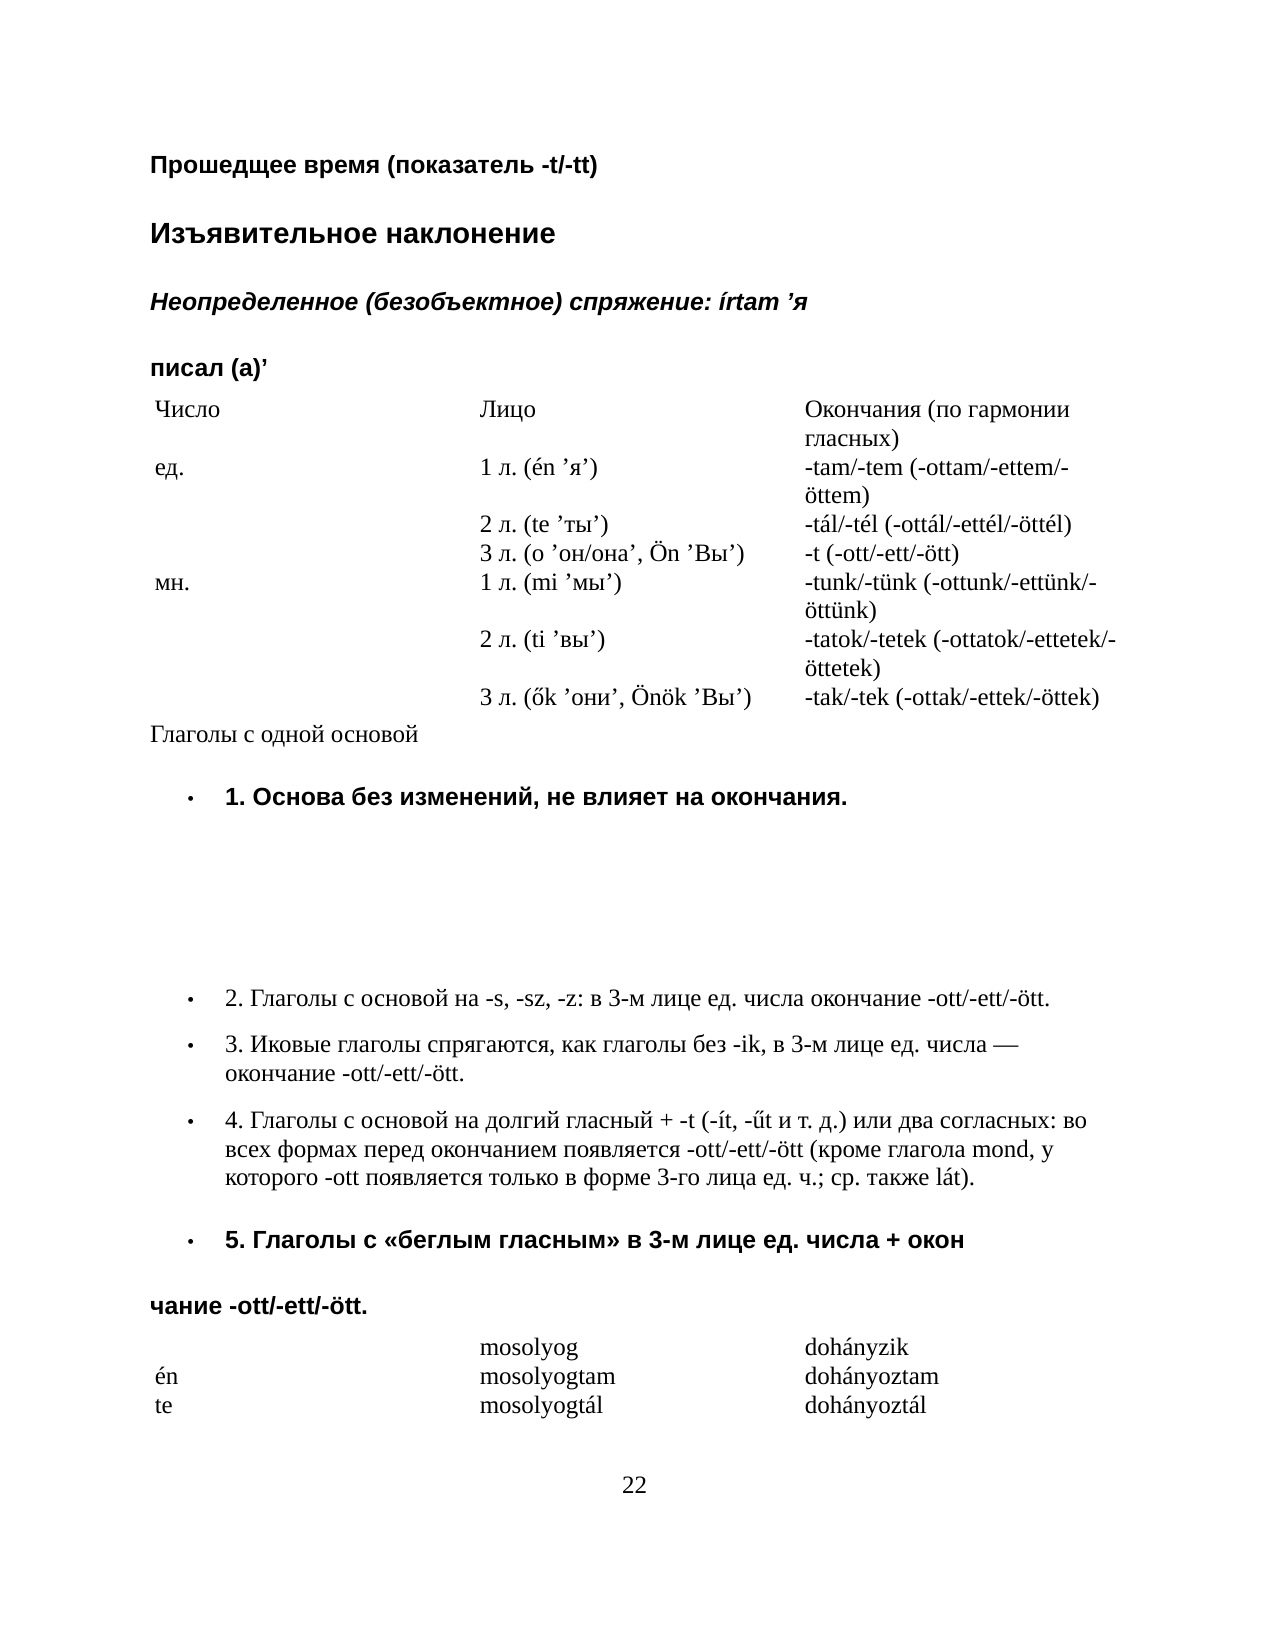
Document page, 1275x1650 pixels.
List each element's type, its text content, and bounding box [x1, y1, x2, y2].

list 3. Иковые глаголы спрягаются, как глаголы без -ik, в 3-м лице ед. числа — окончание -ott/-ett/-ött. [187, 1029, 1125, 1087]
table_header mosolyog [475, 1332, 800, 1361]
table_cell mosolyogtam [475, 1361, 800, 1390]
subtitle Неопределенное (безобъектное) спряжение: írtam ’я [150, 287, 1125, 316]
table_cell -tatok/-tetek (-ottatok/-ettetek/-öttetek) [800, 624, 1125, 682]
subtitle писал (а)’ [150, 353, 1125, 382]
subtitle чание -ott/-ett/-ött. [150, 1291, 1125, 1320]
subtitle Изъявительное наклонение [150, 216, 1125, 249]
table_cell 3 л. (ők ’они’, Önök ’Вы’) [475, 682, 800, 710]
table_cell 1 л. (én ’я’) [475, 452, 800, 509]
table_cell 2 л. (te ’ты’) [475, 509, 800, 538]
table_header Число [150, 394, 475, 452]
table_header Лицо [475, 394, 800, 452]
table_header Окончания (по гармонии гласных) [800, 394, 1125, 452]
table_cell te [150, 1390, 475, 1418]
table_cell mosolyogtál [475, 1390, 800, 1418]
subtitle 1. Основа без изменений, не влияет на окончания. [187, 782, 1125, 811]
subtitle 5. Глаголы с «беглым гласным» в 3-м лице ед. числа + окон [187, 1225, 1125, 1254]
list 2. Глаголы с основой на -s, -sz, -z: в 3-м лице ед. числа окончание -ott/-ett/-ött. [187, 983, 1125, 1012]
table_cell 1 л. (mi ’мы’) [475, 567, 800, 624]
table_cell én [150, 1361, 475, 1390]
table_header dohányzik [800, 1332, 1125, 1361]
table_cell мн. [150, 567, 475, 710]
table_cell dohányoztam [800, 1361, 1125, 1390]
table_cell dohányoztál [800, 1390, 1125, 1418]
table_cell -tál/-tél (-ottál/-ettél/-öttél) [800, 509, 1125, 538]
table_cell -t (-ott/-ett/-ött) [800, 538, 1125, 567]
table_cell -tam/-tem (-ottam/-ettem/-öttem) [800, 452, 1125, 509]
table_cell -tak/-tek (-ottak/-ettek/-öttek) [800, 682, 1125, 710]
text Глаголы с одной основой [150, 719, 1125, 748]
table_cell 3 л. (о ’он/она’, Ön ’Вы’) [475, 538, 800, 567]
subtitle Прошедщее время (показатель -t/-tt) [150, 150, 1125, 178]
table_cell [150, 538, 475, 567]
table_cell -tunk/-tünk (-ottunk/-ettünk/-öttünk) [800, 567, 1125, 624]
table_header [150, 1332, 475, 1361]
table_cell 2 л. (ti ’вы’) [475, 624, 800, 682]
list 4. Глаголы с основой на долгий гласный + -t (-ít, -űt и т. д.) или два согласных: во всех формах перед окончанием появляется -ott/-ett/-ött (кроме глагола mond, у которого -ott появляется только в форме 3-го лица ед. ч.; ср. также lát). [187, 1105, 1125, 1191]
table_cell ед. [150, 452, 475, 538]
